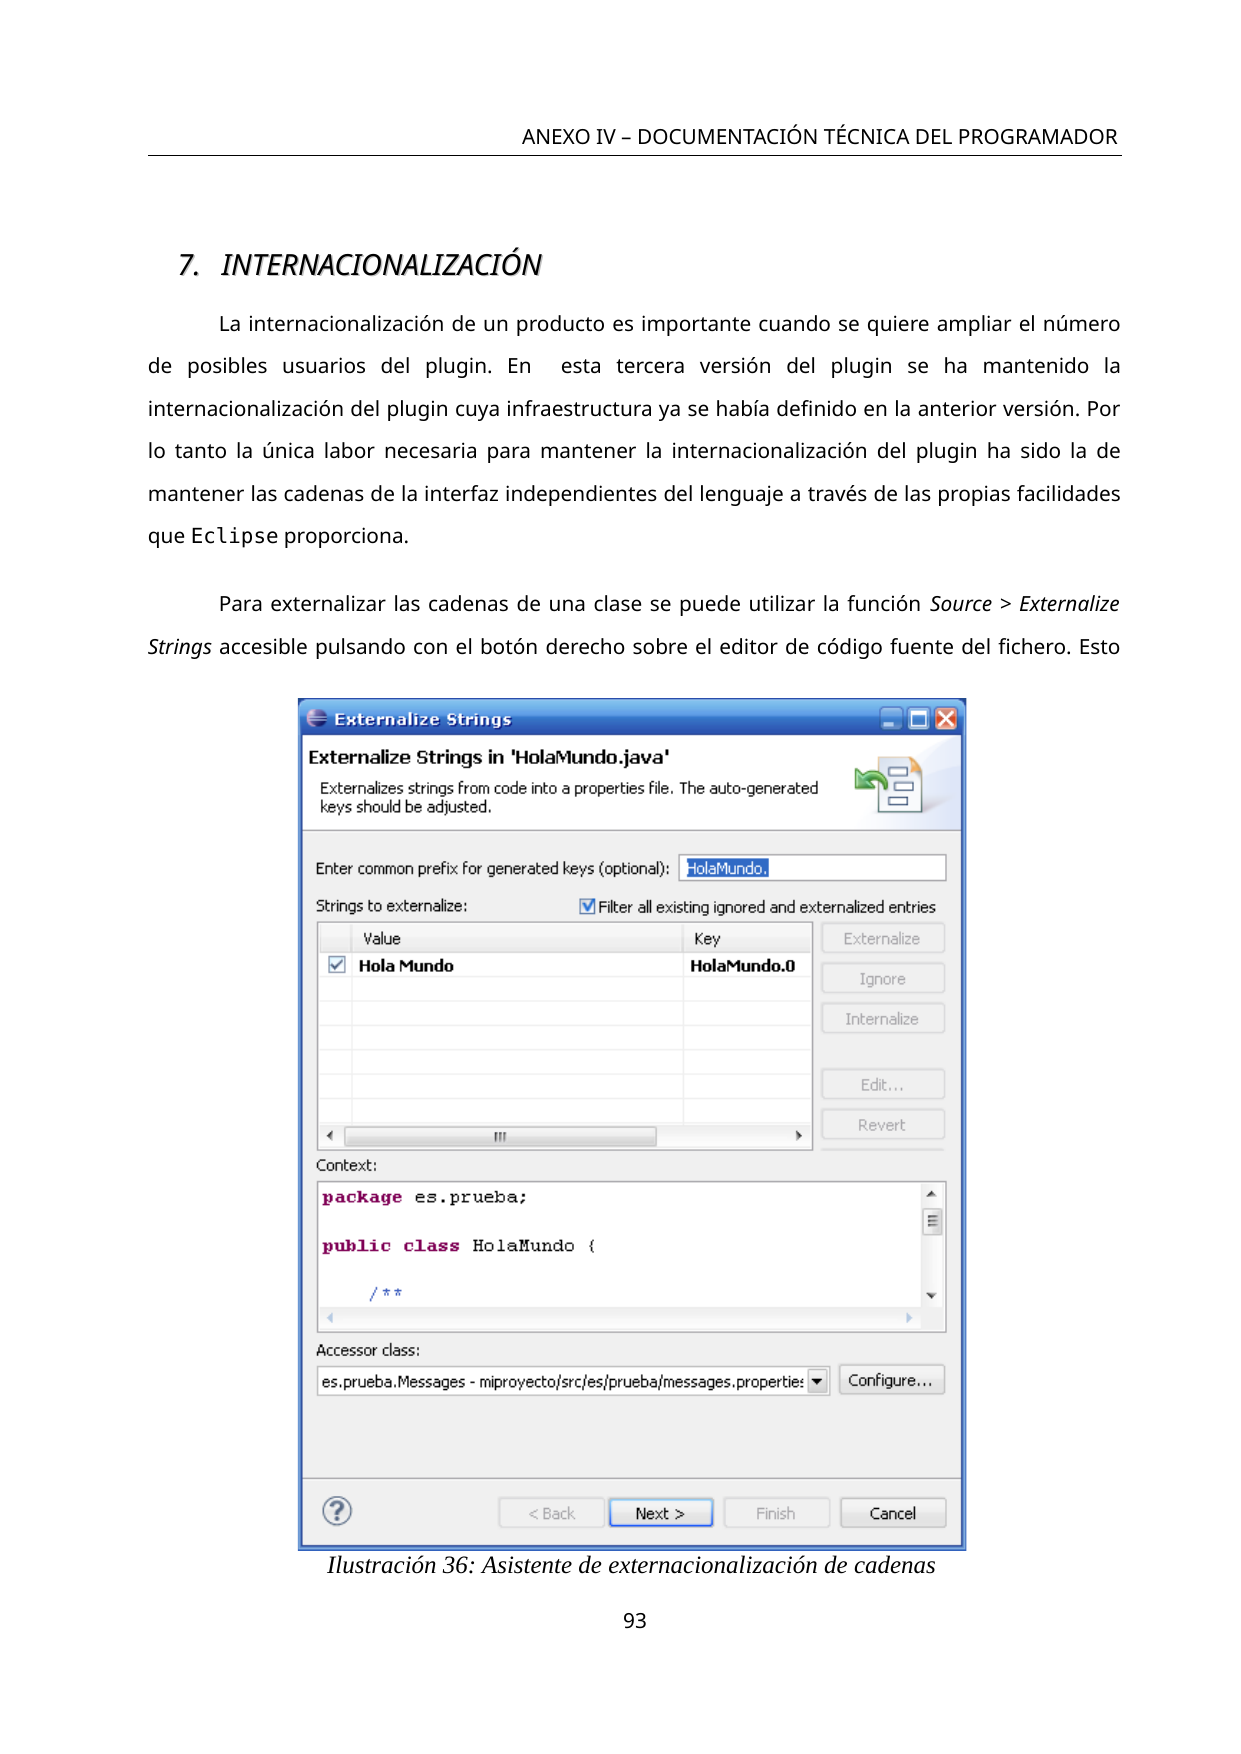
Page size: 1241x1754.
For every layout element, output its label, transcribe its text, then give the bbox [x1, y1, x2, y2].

picture [297, 698, 967, 1551]
text La internacionalización de un producto es importante cuando se quiere ampliar el número de posibles usuarios del plugin. En esta tercera versión del plugin se ha mantenido la internacionalización del plugin cuya infraestructura ya se había definido en la anterior versión. Por lo tanto la única labor necesaria para mantener la internacionalización del plugin ha sido la de mantener las cadenas de la interfaz independientes del lenguaje a través de las propias facilidades que Eclipse proporciona. [148, 309, 1122, 550]
text Para externalizar las cadenas de una clase se puede utilizar la función Source > Externalize Strings accesible pulsando con el botón derecho sobre el editor de código fuente del fichero. Esto [148, 589, 1122, 660]
subtitle INTERNACIONALIZACIÓN [177, 244, 1122, 284]
text Ilustración 36: Asistente de externacionalización de cadenas [281, 1551, 984, 1579]
